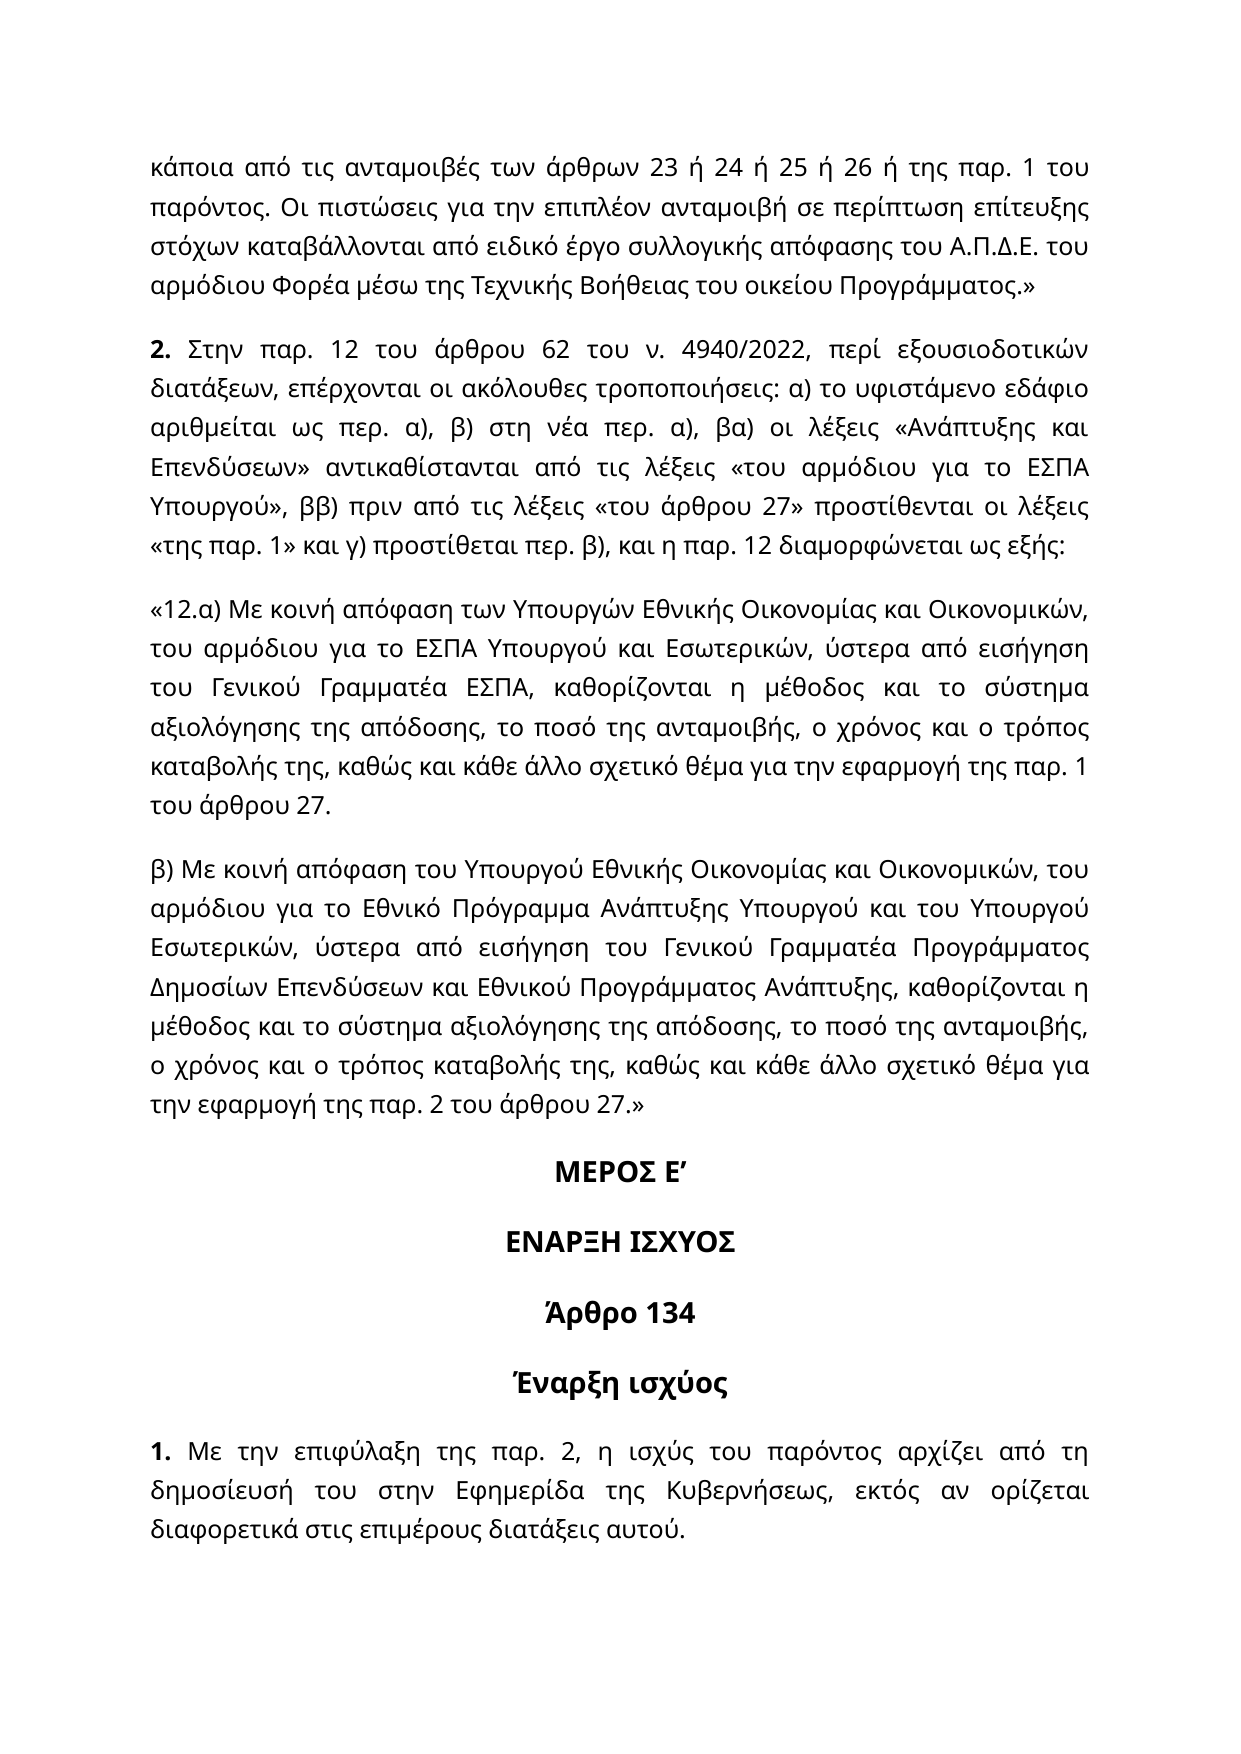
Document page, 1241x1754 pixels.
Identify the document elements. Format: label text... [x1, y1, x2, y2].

subtitle ΜΕΡΟΣ Ε’ [150, 1151, 1090, 1191]
subtitle Άρθρο 134 [150, 1292, 1090, 1332]
text «12.α) Με κοινή απόφαση των Υπουργών Εθνικής Οικονομίας και Οικονομικών, του αρμόδιου για το ΕΣΠΑ Υπουργού και Εσωτερικών, ύστερα από εισήγηση του Γενικού Γραμματέα ΕΣΠΑ, καθορίζονται η μέθοδος και το σύστημα αξιολόγησης της απόδοσης, το ποσό της ανταμοιβής, ο χρόνος και ο τρόπος καταβολής της, καθώς και κάθε άλλο σχετικό θέμα για την εφαρμογή της παρ. 1 του άρθρου 27. [150, 592, 1090, 822]
subtitle Έναρξη ισχύος [150, 1363, 1090, 1402]
text κάποια από τις ανταμοιβές των άρθρων 23 ή 24 ή 25 ή 26 ή της παρ. 1 του παρόντος. Οι πιστώσεις για την επιπλέον ανταμοιβή σε περίπτωση επίτευξης στόχων καταβάλλονται από ειδικό έργο συλλογικής απόφασης του Α.Π.Δ.Ε. του αρμόδιου Φορέα μέσω της Τεχνικής Βοήθειας του οικείου Προγράμματος.» [150, 150, 1090, 302]
text 2. Στην παρ. 12 του άρθρου 62 του ν. 4940/2022, περί εξουσιοδοτικών διατάξεων, επέρχονται οι ακόλουθες τροποποιήσεις: α) το υφιστάμενο εδάφιο αριθμείται ως περ. α), β) στη νέα περ. α), βα) οι λέξεις «Ανάπτυξης και Επενδύσεων» αντικαθίστανται από τις λέξεις «του αρμόδιου για το ΕΣΠΑ Υπουργού», ββ) πριν από τις λέξεις «του άρθρου 27» προστίθενται οι λέξεις «της παρ. 1» και γ) προστίθεται περ. β), και η παρ. 12 διαμορφώνεται ως εξής: [150, 332, 1090, 562]
text 1. Με την επιφύλαξη της παρ. 2, η ισχύς του παρόντος αρχίζει από τη δημοσίευσή του στην Εφημερίδα της Κυβερνήσεως, εκτός αν ορίζεται διαφορετικά στις επιμέρους διατάξεις αυτού. [150, 1433, 1090, 1546]
text β) Με κοινή απόφαση του Υπουργού Εθνικής Οικονομίας και Οικονομικών, του αρμόδιου για το Εθνικό Πρόγραμμα Ανάπτυξης Υπουργού και του Υπουργού Εσωτερικών, ύστερα από εισήγηση του Γενικού Γραμματέα Προγράμματος Δημοσίων Επενδύσεων και Εθνικού Προγράμματος Ανάπτυξης, καθορίζονται η μέθοδος και το σύστημα αξιολόγησης της απόδοσης, το ποσό της ανταμοιβής, ο χρόνος και ο τρόπος καταβολής της, καθώς και κάθε άλλο σχετικό θέμα για την εφαρμογή της παρ. 2 του άρθρου 27.» [150, 852, 1090, 1121]
subtitle ΕΝΑΡΞΗ ΙΣΧΥΟΣ [150, 1221, 1090, 1261]
